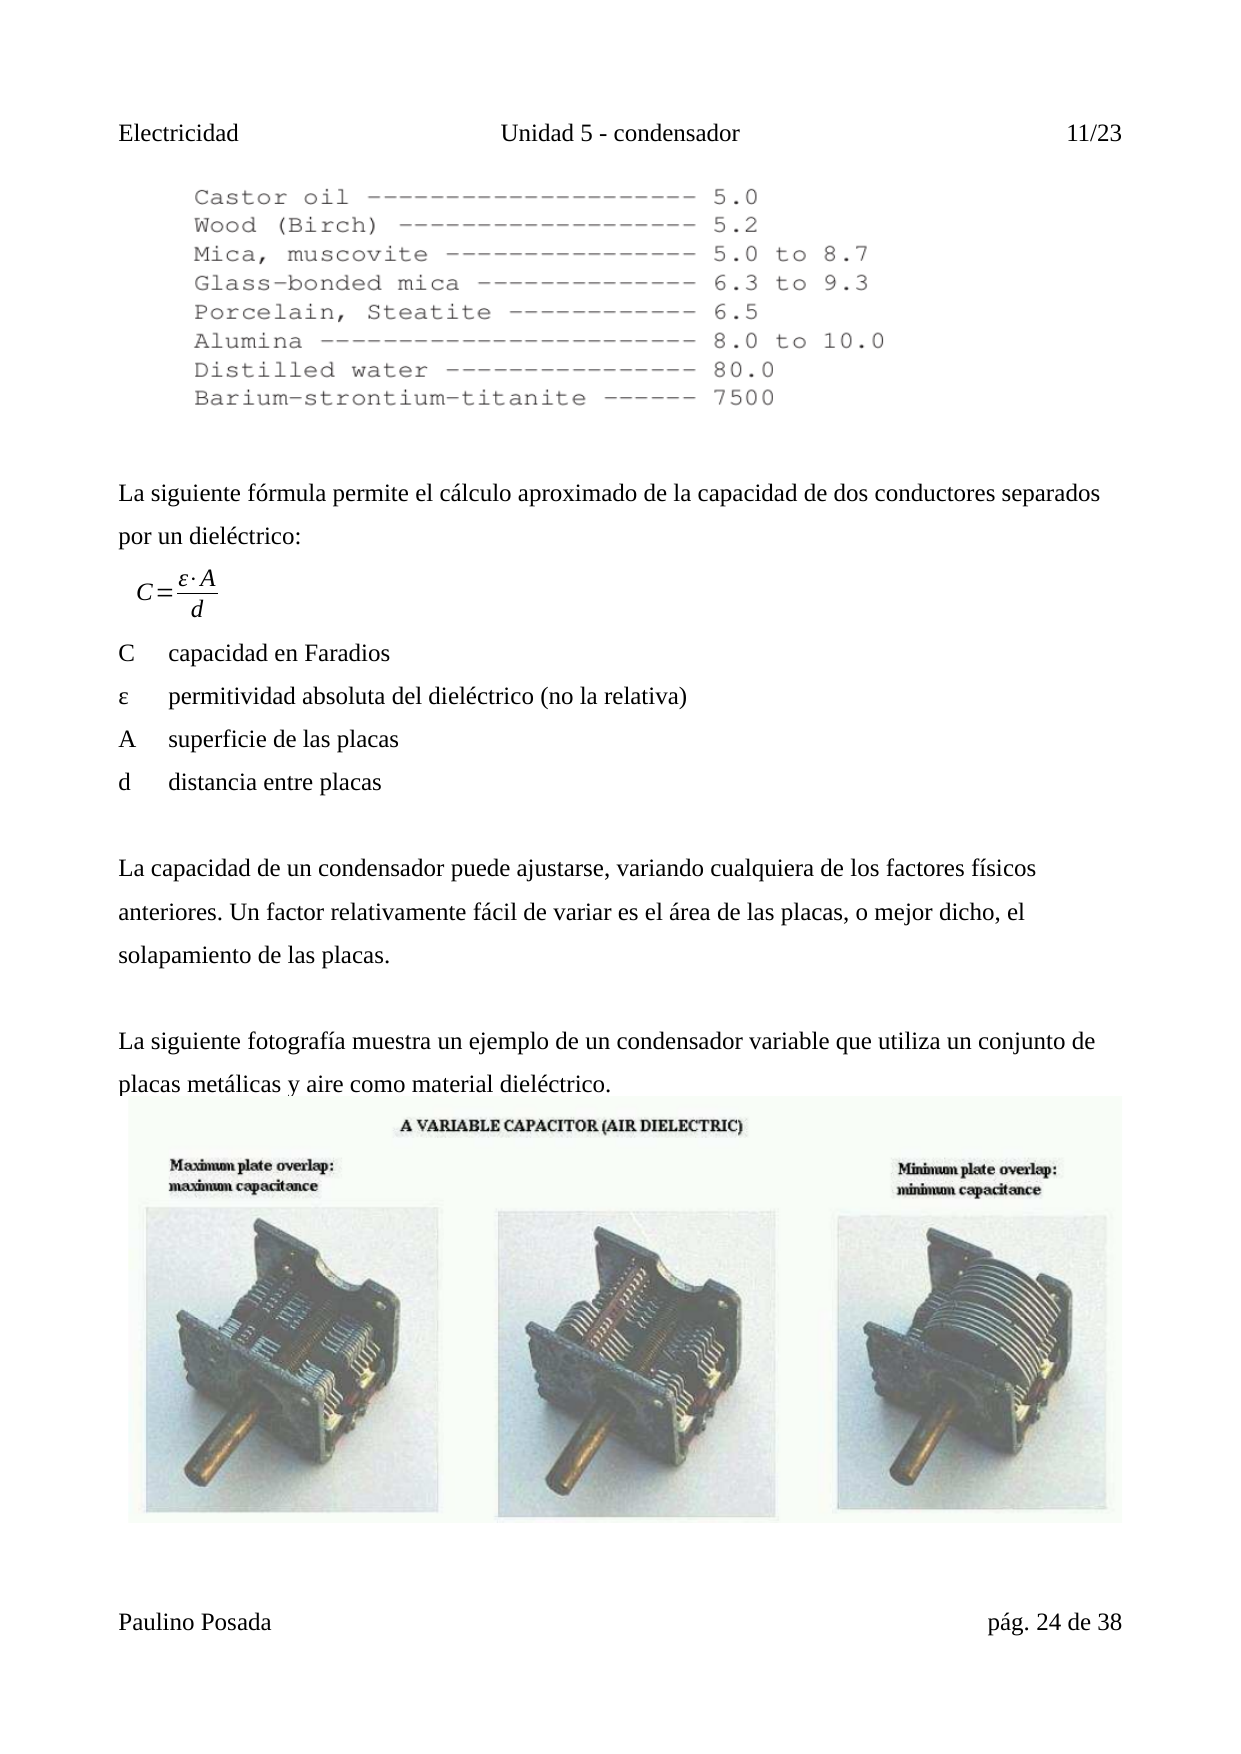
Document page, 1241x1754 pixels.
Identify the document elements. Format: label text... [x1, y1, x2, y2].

picture [180, 176, 896, 425]
text La capacidad de un condensador puede ajustarse, variando cualquiera de los factores físicos anteriores. Un factor relativamente fácil de variar es el área de las placas, o mejor dicho, el solapamiento de las placas. [118, 853, 1122, 968]
text ε permitividad absoluta del dieléctrico (no la relativa) [118, 681, 1122, 710]
text d distancia entre placas [118, 767, 1122, 796]
text C capacidad en Faradios [118, 638, 1122, 667]
text A superficie de las placas [118, 724, 1122, 753]
text La siguiente fotografía muestra un ejemplo de un condensador variable que utiliza un conjunto de placas metálicas y aire como material dieléctrico. [118, 1026, 1122, 1096]
picture [118, 1096, 1123, 1523]
text La siguiente fórmula permite el cálculo aproximado de la capacidad de dos conductores separados por un dieléctrico: [118, 478, 1122, 550]
